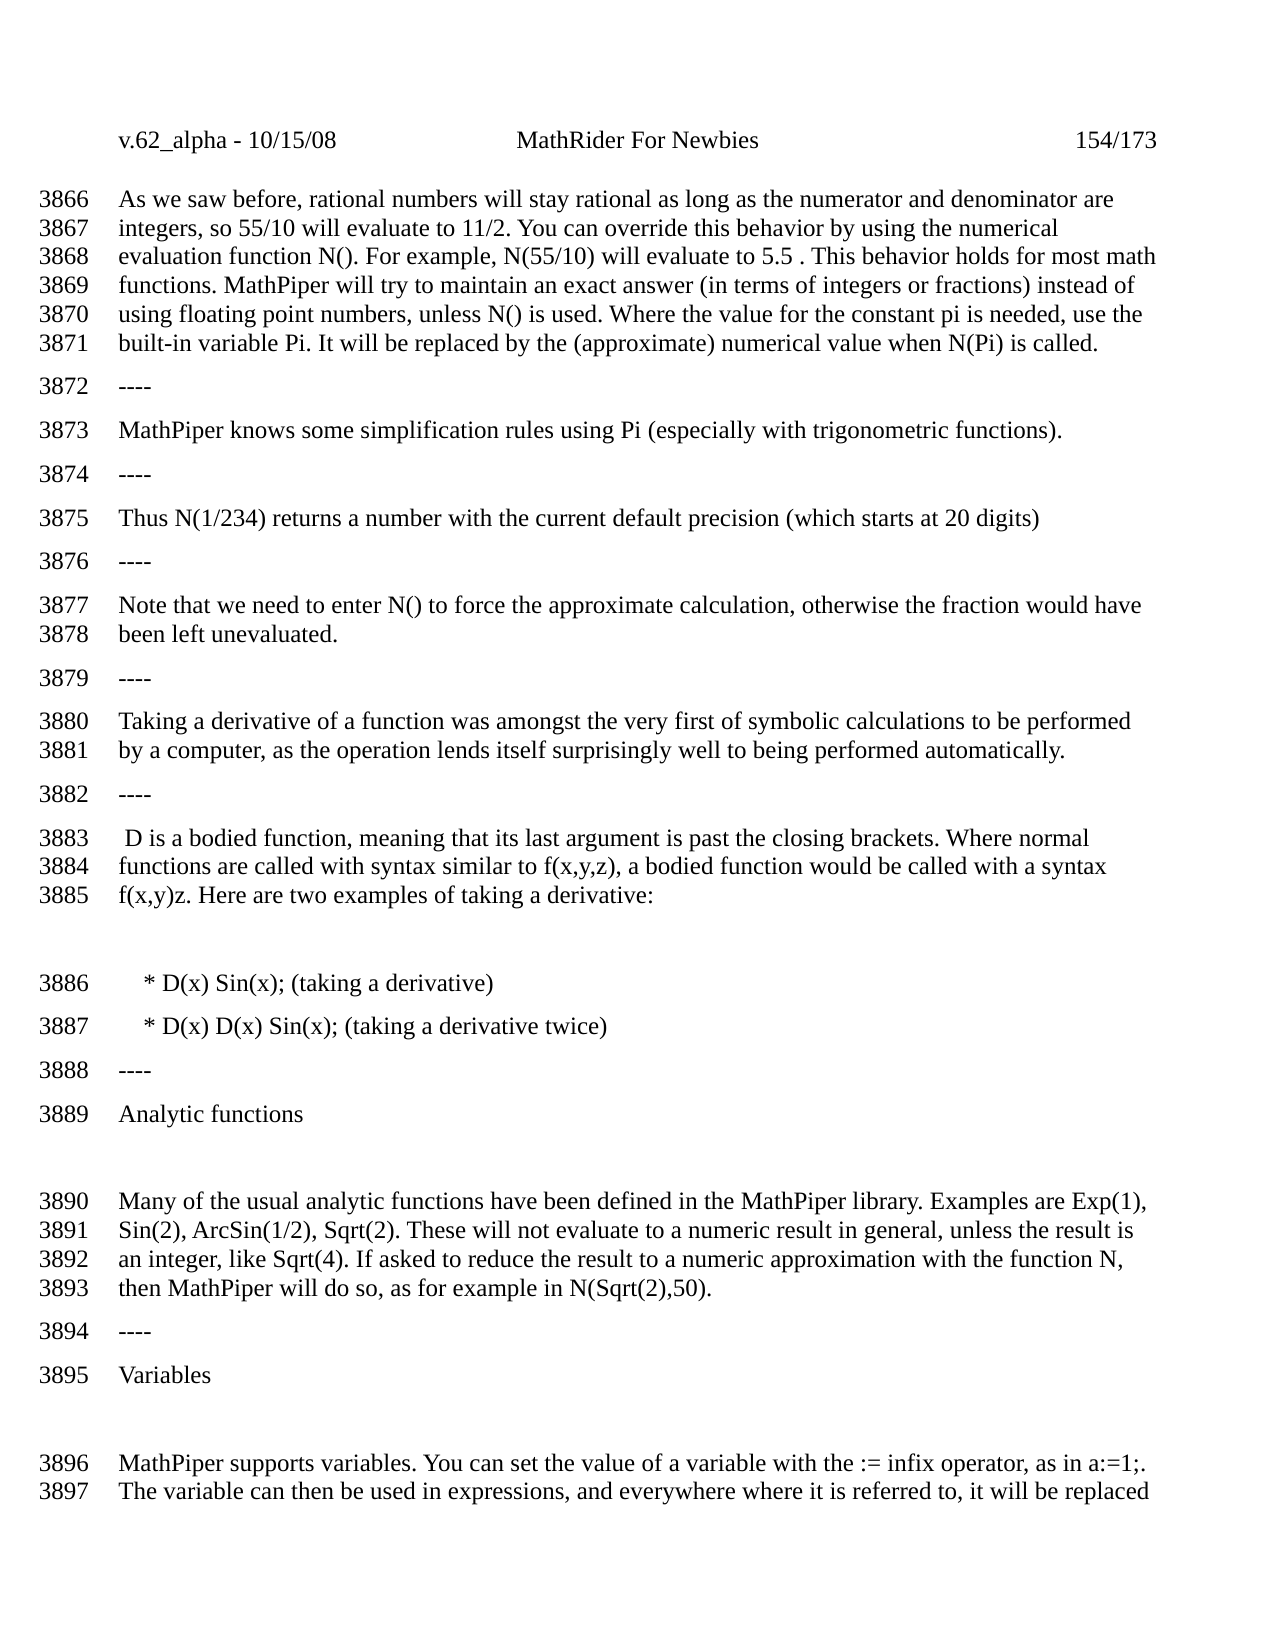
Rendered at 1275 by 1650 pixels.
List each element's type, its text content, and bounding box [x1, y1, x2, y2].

text ---- [118, 1316, 1157, 1345]
text ---- [118, 1055, 1157, 1084]
text Variables [118, 1360, 1157, 1389]
text ---- [118, 371, 1157, 400]
text ---- [118, 459, 1157, 488]
text Many of the usual analytic functions have been defined in the MathPiper library. Examples are Exp(1), Sin(2), ArcSin(1/2), Sqrt(2). These will not evaluate to a numeric result in general, unless the result is an integer, like Sqrt(4). If asked to reduce the result to a numeric approximation with the function N, then MathPiper will do so, as for example in N(Sqrt(2),50). [118, 1186, 1157, 1301]
text Analytic functions [118, 1099, 1157, 1128]
text D is a bodied function, meaning that its last argument is past the closing brackets. Where normal functions are called with syntax similar to f(x,y,z), a bodied function would be called with a syntax f(x,y)z. Here are two examples of taking a derivative: [118, 823, 1157, 909]
text * D(x) D(x) Sin(x); (taking a derivative twice) [118, 1011, 1157, 1040]
text Thus N(1/234) returns a number with the current default precision (which starts at 20 digits) [118, 503, 1157, 531]
text MathPiper supports variables. You can set the value of a variable with the := infix operator, as in a:=1;. The variable can then be used in expressions, and everywhere where it is referred to, it will be replaced [118, 1448, 1157, 1505]
text ---- [118, 663, 1157, 691]
text ---- [118, 546, 1157, 575]
text * D(x) Sin(x); (taking a derivative) [118, 968, 1157, 996]
text ---- [118, 779, 1157, 808]
text Note that we need to enter N() to force the approximate calculation, otherwise the fraction would have been left unevaluated. [118, 590, 1157, 648]
text Taking a derivative of a function was amongst the very first of symbolic calculations to be performed by a computer, as the operation lends itself surprisingly well to being performed automatically. [118, 706, 1157, 764]
text As we saw before, rational numbers will stay rational as long as the numerator and denominator are integers, so 55/10 will evaluate to 11/2. You can override this behavior by using the numerical evaluation function N(). For example, N(55/10) will evaluate to 5.5 . This behavior holds for most math functions. MathPiper will try to maintain an exact answer (in terms of integers or fractions) instead of using floating point numbers, unless N() is used. Where the value for the constant pi is needed, use the built-in variable Pi. It will be replaced by the (approximate) numerical value when N(Pi) is called. [118, 184, 1157, 356]
text MathPiper knows some simplification rules using Pi (especially with trigonometric functions). [118, 415, 1157, 444]
